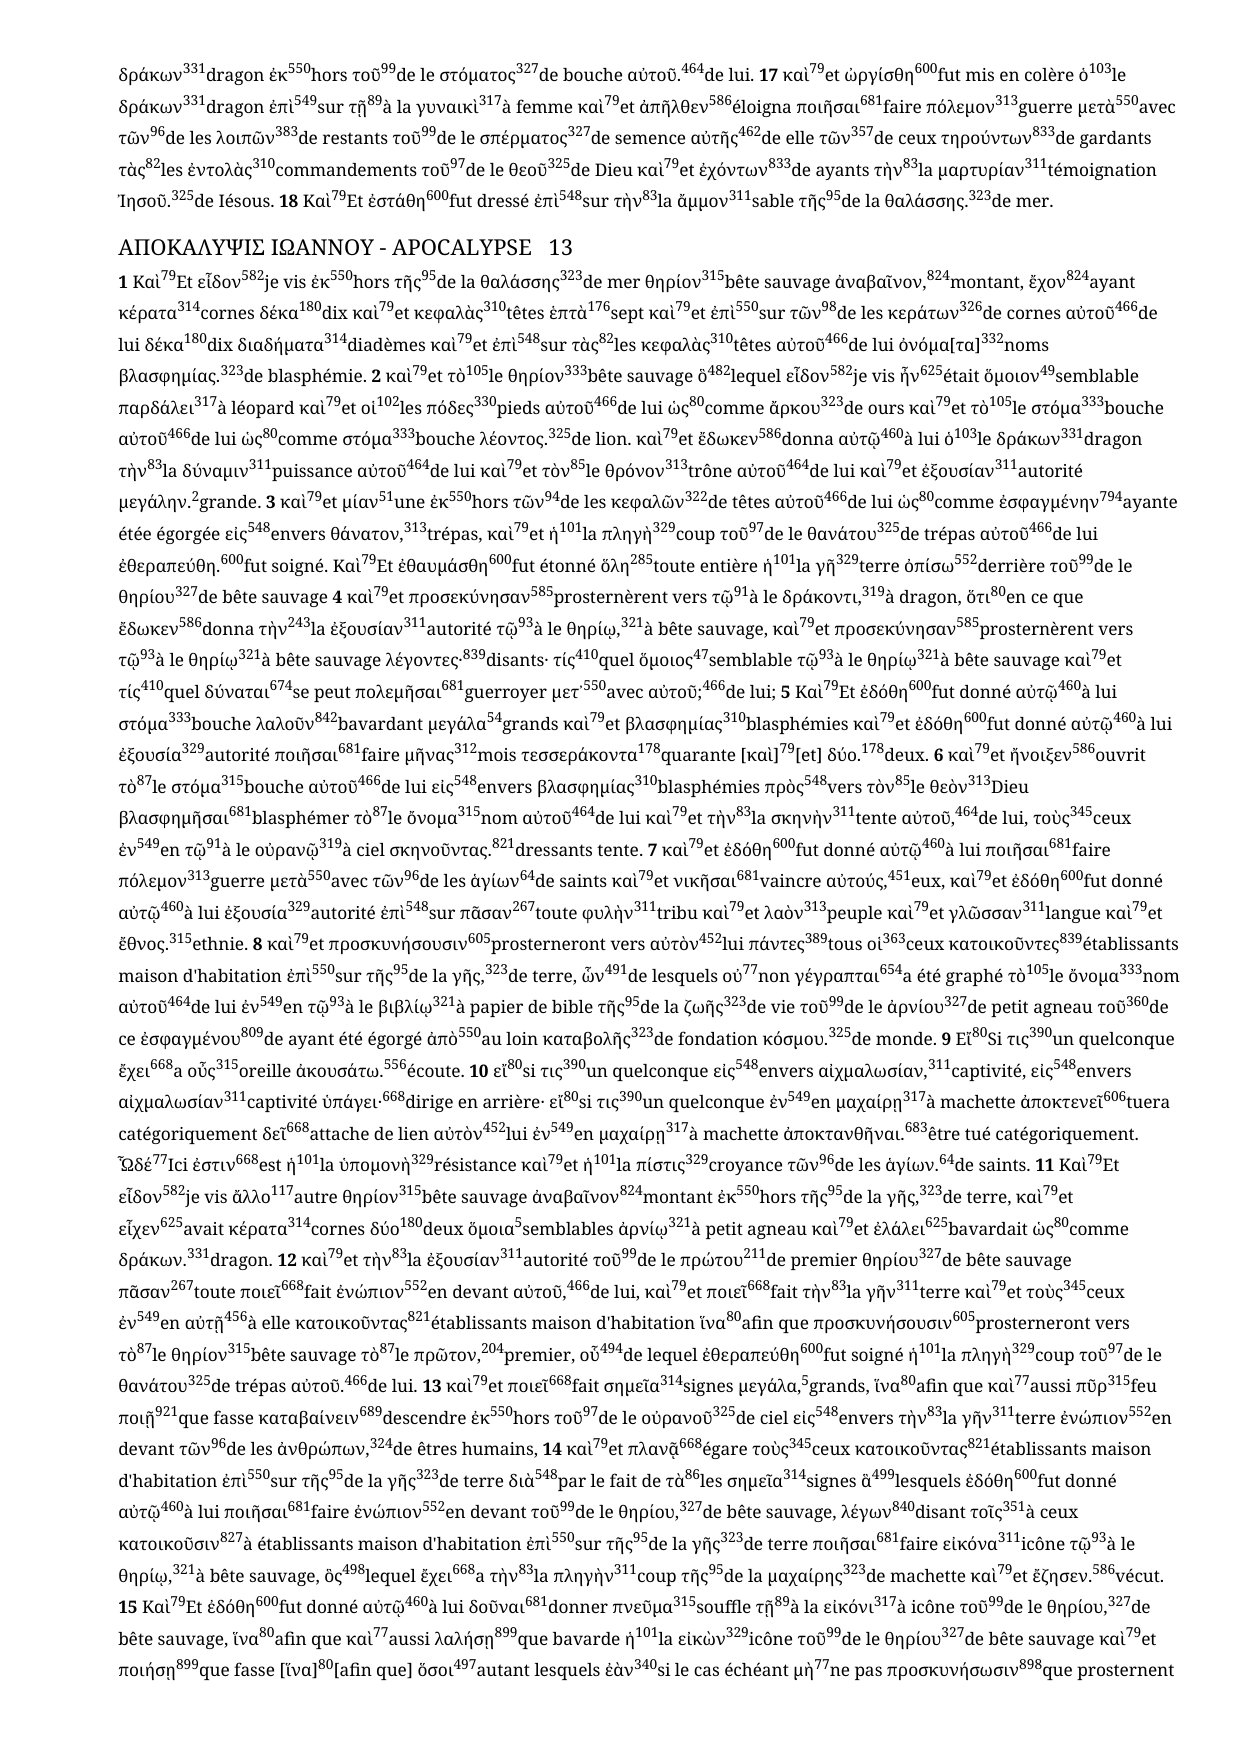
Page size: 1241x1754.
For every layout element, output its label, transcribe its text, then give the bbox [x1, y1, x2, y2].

text 1 Καὶ79Et σημεῖον333signe μέγα24grand ὤφθη600fut vu ἐν549en τῷ91à le οὐρανῷ,319à ciel, γυνὴ329femme περιβεβλημένη811ayante étée entourée τὸν85le ἥλιον,313soleil, καὶ79et ἡ101la σελήνη329lune ὑποκάτω552en dessous vers le bas τῶν96de les ποδῶν324de pieds αὐτῆς462de elle καὶ79et ἐπὶ550sur τῆς95de la κεφαλῆς323de tête αὐτῆς462de elle στέφανος331couronne ἀστέρων324de étoiles δώδεκα,190de douze, 2 καὶ79et ἐν549en γαστρὶ317à ventre ἔχουσα,838ayante, καὶ79et κράζει668croasse ὠδίνουσα838ressentante la douleur de l'accouchement καὶ79et βασανιζομένη889étante torturée τεκεῖν.681enfanter. 3 καὶ79et ὤφθη600fut vu ἄλλο134autre σημεῖον333signe ἐν549en τῷ91à le οὐρανῷ,319à ciel, καὶ79et ἰδοὺ306voici δράκων331dragon πυρρός22rouge feu μέγας22grand ἔχων840ayant κεφαλὰς310têtes ἑπτὰ176sept καὶ79et κέρατα314cornes δέκα180dix καὶ79et ἐπὶ548sur τὰς82les κεφαλὰς310têtes αὐτοῦ464de lui ἑπτὰ180sept διαδήματα,314diadèmes, 4 καὶ79et ἡ101la οὐρὰ329queue αὐτοῦ464de lui σύρει668traîne τὸ87le τρίτον55troisième τῶν96de les ἀστέρων324de étoiles τοῦ97de le οὐρανοῦ325de ciel καὶ79et ἔβαλεν586jeta αὐτοὺς451eux εἰς548envers τὴν83la γῆν.311terre. Καὶ79Et ὁ103le δράκων331dragon ἕστηκεν625dressait ἐνώπιον552en devant τῆς95de la γυναικὸς323de femme τῆς356de celle μελλούσης832de imminante τεκεῖν,681enfanter, ἵνα80afin que ὅταν80lorsque le cas échéant τέκῃ899que enfante τὸ87le τέκνον315enfant αὐτῆς462de elle καταφάγῃ.899que mange complètement. 5 καὶ79et ἔτεκεν586enfanta υἱὸν313fils ἄρσεν,55mâle, ὃς498lequel μέλλει668immine ποιμαίνειν689berger πάντα270tous τὰ86les ἔθνη314ethnies ἐν549en ῥάβδῳ317à bâton σιδηρᾷ.8à de fer. καὶ79et ἡρπάσθη600fut ravi τὸ105le τέκνον333enfant αὐτῆς462de elle πρὸς548vers τὸν85le θεὸν313Dieu καὶ79et πρὸς548vers τὸν85le θρόνον313trône αὐτοῦ.464de lui. 6 καὶ79et ἡ101la γυνὴ329femme ἔφυγεν586fuit εἰς548envers τὴν83la ἔρημον,51déserte, ὅπου77là où ἔχει668a ἐκεῖ77là τόπον313lieu ἡτοιμασμένον796ayant été préparé ἀπὸ550au loin τοῦ97de le θεοῦ,325de Dieu, ἵνα80afin que ἐκεῖ77là τρέφωσιν920que nourrissent αὐτὴν450elle ἡμέρας310journées χιλίας176mille διακοσίας176deux cents ἑξήκοντα.176soixante. 7 Καὶ79Et ἐγένετο592se devint πόλεμος331guerre ἐν549en τῷ91à le οὐρανῷ,319à ciel, ὁ103le Μιχαὴλ331Michael καὶ79et οἱ102les ἄγγελοι330messagers αὐτοῦ464de lui τοῦ360de ce πολεμῆσαι681guerroyer μετὰ550avec τοῦ97de le δράκοντος.325de dragon. καὶ79et ὁ103le δράκων331dragon ἐπολέμησεν586guerroya καὶ79et οἱ102les ἄγγελοι330messagers αὐτοῦ,464de lui, 8 καὶ79et οὐκ77non ἴσχυσαν585eurent la ténacité οὐδὲ79non cependant τόπος331lieu εὑρέθη600fut trouvé αὐτῶν463de eux ἔτι77encore ἐν549en τῷ91à le οὐρανῷ.319à ciel. 9 καὶ79et ἐβλήθη600fut jeté ὁ103le δράκων331dragon ὁ103le μέγας,22grand, ὁ103le ὄφις331serpent ὁ103le ἀρχαῖος,22originaire, ὁ498celui καλούμενος891étant appelé Διάβολος71Diable καὶ79et ὁ103le Σατανᾶς,331Satanas, ὁ364celui πλανῶν840égarant τὴν83la οἰκουμένην311écoumène ὅλην,267toute entière, ἐβλήθη600fut jeté εἰς548envers τὴν83la γῆν,311terre, καὶ79et οἱ102les ἄγγελοι330messagers αὐτοῦ464de lui μετ᾽550avec αὐτοῦ464de lui ἐβλήθησαν.599furent jeté. 10 καὶ79et ἤκουσα582j'écoutai φωνὴν311son de voix μεγάλην2grande ἐν549en τῷ91à le οὐρανῷ319à ciel λέγουσαν·820disante· ἄρτι77à l'instant ἐγένετο592se devint ἡ101la σωτηρία329sauvetage καὶ79et ἡ101la δύναμις329puissance καὶ79et ἡ101la βασιλεία329royauté τοῦ97de le θεοῦ325de Dieu ἡμῶν423de nous καὶ79et ἡ101la ἐξουσία329autorité τοῦ97de le χριστοῦ325de Christ αὐτοῦ,464de lui, ὅτι80en ce que ἐβλήθη600fut jeté ὁ103le κατήγορος331accusateur τῶν96de les ἀδελφῶν324de frères ἡμῶν,423de nous, ὁ364celui κατηγορῶν840accusant αὐτοὺς451eux ἐνώπιον552en devant τοῦ97de le θεοῦ325de Dieu ἡμῶν423de nous ἡμέρας323de journée καὶ79et νυκτός.323de nuit. 11 καὶ79et αὐτοὶ468eux ἐνίκησαν585vainquirent αὐτὸν452lui διὰ548par le fait de τὸ87le αἷμα315sang τοῦ99de le ἀρνίου327de petit agneau καὶ79et διὰ548par le fait de τὸν85le λόγον313discours τῆς95de la μαρτυρίας323de témoignation αὐτῶν463de eux καὶ79et οὐκ77non ἠγάπησαν585aimèrent τὴν83la ψυχὴν311âme αὐτῶν463de eux ἄχρι552jusqu'à l'extrémité θανάτου.325de trépas. 12 διὰ548par le fait de τοῦτο348ce-ci εὐφραίνεσθε,577soyez réjouis, [οἱ]108[les] οὐρανοὶ336cieux καὶ79et οἱ368ceux ἐν549en αὐτοῖς457à eux σκηνοῦντες.844dressants tente. οὐαὶ304Ouai τὴν83la γῆν311terre καὶ79et τὴν83la θάλασσαν,311mer, ὅτι80en ce que κατέβη586descendit ὁ103le διάβολος71diable πρὸς548vers ὑμᾶς436vous ἔχων840ayant θυμὸν313fureur μέγαν,4grand, εἰδὼς783ayant su ὅτι80en ce que ὀλίγον269peu καιρὸν313moment ἔχει.668a. 13 Καὶ79Et ὅτε80lorsque εἶδεν586vit ὁ103le δράκων331dragon ὅτι80en ce que ἐβλήθη600fut jeté εἰς548envers τὴν83la γῆν,311terre, ἐδίωξεν586poursuivit τὴν83la γυναῖκα311femme ἥτις496laquelle une quelconque ἔτεκεν586enfanta τὸν85le ἄρσενα.53mâle. 14 καὶ79et ἐδόθησαν599furent donné τῇ89à la γυναικὶ317à femme δύο194deux πτέρυγες328ailes τοῦ97de le ἀετοῦ325de aigle τοῦ97de le μεγάλου,16de grand, ἵνα80afin que πέτηται927que se vole εἰς548envers τὴν83la ἔρημον51déserte εἰς548envers τὸν85le τόπον313lieu αὐτῆς,462de elle, ὅπου77là où τρέφεται680est nourri ἐκεῖ77là καιρὸν313moment καὶ79et καιροὺς312moments καὶ79et ἥμισυ375demi καιροῦ325de moment ἀπὸ550au loin προσώπου327de face τοῦ97de le ὄφεως.325de serpent. 15 καὶ79et ἔβαλεν586jeta ὁ103le ὄφις331serpent ἐκ550hors τοῦ99de le στόματος327de bouche αὐτοῦ464de lui ὀπίσω552derrière τῆς95de la γυναικὸς323de femme ὕδωρ315eau ὡς80comme ποταμόν,313fleuve, ἵνα80afin que αὐτὴν450elle ποταμοφόρητον51colportée par le fleuve ποιήσῃ.899que fasse. 16 καὶ79et ἐβοήθησεν586aida ἡ101la γῆ329terre τῇ89à la γυναικὶ317à femme καὶ79et ἤνοιξεν586ouvrit ἡ101la γῆ329terre τὸ87le στόμα315bouche αὐτῆς462de elle καὶ79et κατέπιεν586avala τὸν85le ποταμὸν313fleuve ὃν480lequel ἔβαλεν586jeta ὁ103le δράκων331dragon ἐκ550hors τοῦ99de le στόματος327de bouche αὐτοῦ.464de lui. 17 καὶ79et ὠργίσθη600fut mis en colère ὁ103le δράκων331dragon ἐπὶ549sur τῇ89à la γυναικὶ317à femme καὶ79et ἀπῆλθεν586éloigna ποιῆσαι681faire πόλεμον313guerre μετὰ550avec τῶν96de les λοιπῶν383de restants τοῦ99de le σπέρματος327de semence αὐτῆς462de elle τῶν357de ceux τηρούντων833de gardants τὰς82les ἐντολὰς310commandements τοῦ97de le θεοῦ325de Dieu καὶ79et ἐχόντων833de ayants τὴν83la μαρτυρίαν311témoignation Ἰησοῦ.325de Iésous. 18 Καὶ79Et ἐστάθη600fut dressé ἐπὶ548sur τὴν83la ἄμμον311sable τῆς95de la θαλάσσης.323de mer. [118, 59, 1181, 213]
text 1 Καὶ79Et εἶδον582je vis ἐκ550hors τῆς95de la θαλάσσης323de mer θηρίον315bête sauvage ἀναβαῖνον,824montant, ἔχον824ayant κέρατα314cornes δέκα180dix καὶ79et κεφαλὰς310têtes ἑπτὰ176sept καὶ79et ἐπὶ550sur τῶν98de les κεράτων326de cornes αὐτοῦ466de lui δέκα180dix διαδήματα314diadèmes καὶ79et ἐπὶ548sur τὰς82les κεφαλὰς310têtes αὐτοῦ466de lui ὀνόμα[τα]332noms βλασφημίας.323de blasphémie. 2 καὶ79et τὸ105le θηρίον333bête sauvage ὃ482lequel εἶδον582je vis ἦν625était ὅμοιον49semblable παρδάλει317à léopard καὶ79et οἱ102les πόδες330pieds αὐτοῦ466de lui ὡς80comme ἄρκου323de ours καὶ79et τὸ105le στόμα333bouche αὐτοῦ466de lui ὡς80comme στόμα333bouche λέοντος.325de lion. καὶ79et ἔδωκεν586donna αὐτῷ460à lui ὁ103le δράκων331dragon τὴν83la δύναμιν311puissance αὐτοῦ464de lui καὶ79et τὸν85le θρόνον313trône αὐτοῦ464de lui καὶ79et ἐξουσίαν311autorité μεγάλην.2grande. 3 καὶ79et μίαν51une ἐκ550hors τῶν94de les κεφαλῶν322de têtes αὐτοῦ466de lui ὡς80comme ἐσφαγμένην794ayante étée égorgée εἰς548envers θάνατον,313trépas, καὶ79et ἡ101la πληγὴ329coup τοῦ97de le θανάτου325de trépas αὐτοῦ466de lui ἐθεραπεύθη.600fut soigné. Καὶ79Et ἐθαυμάσθη600fut étonné ὅλη285toute entière ἡ101la γῆ329terre ὀπίσω552derrière τοῦ99de le θηρίου327de bête sauvage 4 καὶ79et προσεκύνησαν585prosternèrent vers τῷ91à le δράκοντι,319à dragon, ὅτι80en ce que ἔδωκεν586donna τὴν243la ἐξουσίαν311autorité τῷ93à le θηρίῳ,321à bête sauvage, καὶ79et προσεκύνησαν585prosternèrent vers τῷ93à le θηρίῳ321à bête sauvage λέγοντες·839disants· τίς410quel ὅμοιος47semblable τῷ93à le θηρίῳ321à bête sauvage καὶ79et τίς410quel δύναται674se peut πολεμῆσαι681guerroyer μετ᾽550avec αὐτοῦ;466de lui; 5 Καὶ79Et ἐδόθη600fut donné αὐτῷ460à lui στόμα333bouche λαλοῦν842bavardant μεγάλα54grands καὶ79et βλασφημίας310blasphémies καὶ79et ἐδόθη600fut donné αὐτῷ460à lui ἐξουσία329autorité ποιῆσαι681faire μῆνας312mois τεσσεράκοντα178quarante [καὶ]79[et] δύο.178deux. 6 καὶ79et ἤνοιξεν586ouvrit τὸ87le στόμα315bouche αὐτοῦ466de lui εἰς548envers βλασφημίας310blasphémies πρὸς548vers τὸν85le θεὸν313Dieu βλασφημῆσαι681blasphémer τὸ87le ὄνομα315nom αὐτοῦ464de lui καὶ79et τὴν83la σκηνὴν311tente αὐτοῦ,464de lui, τοὺς345ceux ἐν549en τῷ91à le οὐρανῷ319à ciel σκηνοῦντας.821dressants tente. 7 καὶ79et ἐδόθη600fut donné αὐτῷ460à lui ποιῆσαι681faire πόλεμον313guerre μετὰ550avec τῶν96de les ἁγίων64de saints καὶ79et νικῆσαι681vaincre αὐτούς,451eux, καὶ79et ἐδόθη600fut donné αὐτῷ460à lui ἐξουσία329autorité ἐπὶ548sur πᾶσαν267toute φυλὴν311tribu καὶ79et λαὸν313peuple καὶ79et γλῶσσαν311langue καὶ79et ἔθνος.315ethnie. 8 καὶ79et προσκυνήσουσιν605prosterneront vers αὐτὸν452lui πάντες389tous οἱ363ceux κατοικοῦντες839établissants maison d'habitation ἐπὶ550sur τῆς95de la γῆς,323de terre, ὧν491de lesquels οὐ77non γέγραπται654a été graphé τὸ105le ὄνομα333nom αὐτοῦ464de lui ἐν549en τῷ93à le βιβλίῳ321à papier de bible τῆς95de la ζωῆς323de vie τοῦ99de le ἀρνίου327de petit agneau τοῦ360de ce ἐσφαγμένου809de ayant été égorgé ἀπὸ550au loin καταβολῆς323de fondation κόσμου.325de monde. 9 Εἴ80Si τις390un quelconque ἔχει668a οὖς315oreille ἀκουσάτω.556écoute. 10 εἴ80si τις390un quelconque εἰς548envers αἰχμαλωσίαν,311captivité, εἰς548envers αἰχμαλωσίαν311captivité ὑπάγει·668dirige en arrière· εἴ80si τις390un quelconque ἐν549en μαχαίρῃ317à machette ἀποκτενεῖ606tuera catégoriquement δεῖ668attache de lien αὐτὸν452lui ἐν549en μαχαίρῃ317à machette ἀποκτανθῆναι.683être tué catégoriquement. Ὧδέ77Ici ἐστιν668est ἡ101la ὑπομονὴ329résistance καὶ79et ἡ101la πίστις329croyance τῶν96de les ἁγίων.64de saints. 11 Καὶ79Et εἶδον582je vis ἄλλο117autre θηρίον315bête sauvage ἀναβαῖνον824montant ἐκ550hors τῆς95de la γῆς,323de terre, καὶ79et εἶχεν625avait κέρατα314cornes δύο180deux ὅμοια5semblables ἀρνίῳ321à petit agneau καὶ79et ἐλάλει625bavardait ὡς80comme δράκων.331dragon. 12 καὶ79et τὴν83la ἐξουσίαν311autorité τοῦ99de le πρώτου211de premier θηρίου327de bête sauvage πᾶσαν267toute ποιεῖ668fait ἐνώπιον552en devant αὐτοῦ,466de lui, καὶ79et ποιεῖ668fait τὴν83la γῆν311terre καὶ79et τοὺς345ceux ἐν549en αὐτῇ456à elle κατοικοῦντας821établissants maison d'habitation ἵνα80afin que προσκυνήσουσιν605prosterneront vers τὸ87le θηρίον315bête sauvage τὸ87le πρῶτον,204premier, οὗ494de lequel ἐθεραπεύθη600fut soigné ἡ101la πληγὴ329coup τοῦ97de le θανάτου325de trépas αὐτοῦ.466de lui. 13 καὶ79et ποιεῖ668fait σημεῖα314signes μεγάλα,5grands, ἵνα80afin que καὶ77aussi πῦρ315feu ποιῇ921que fasse καταβαίνειν689descendre ἐκ550hors τοῦ97de le οὐρανοῦ325de ciel εἰς548envers τὴν83la γῆν311terre ἐνώπιον552en devant τῶν96de les ἀνθρώπων,324de êtres humains, 14 καὶ79et πλανᾷ668égare τοὺς345ceux κατοικοῦντας821établissants maison d'habitation ἐπὶ550sur τῆς95de la γῆς323de terre διὰ548par le fait de τὰ86les σημεῖα314signes ἃ499lesquels ἐδόθη600fut donné αὐτῷ460à lui ποιῆσαι681faire ἐνώπιον552en devant τοῦ99de le θηρίου,327de bête sauvage, λέγων840disant τοῖς351à ceux κατοικοῦσιν827à établissants maison d'habitation ἐπὶ550sur τῆς95de la γῆς323de terre ποιῆσαι681faire εἰκόνα311icône τῷ93à le θηρίῳ,321à bête sauvage, ὃς498lequel ἔχει668a τὴν83la πληγὴν311coup τῆς95de la μαχαίρης323de machette καὶ79et ἔζησεν.586vécut. 15 Καὶ79Et ἐδόθη600fut donné αὐτῷ460à lui δοῦναι681donner πνεῦμα315souffle τῇ89à la εἰκόνι317à icône τοῦ99de le θηρίου,327de bête sauvage, ἵνα80afin que καὶ77aussi λαλήσῃ899que bavarde ἡ101la εἰκὼν329icône τοῦ99de le θηρίου327de bête sauvage καὶ79et ποιήσῃ899que fasse [ἵνα]80[afin que] ὅσοι497autant lesquels ἐὰν340si le cas échéant μὴ77ne pas προσκυνήσωσιν898que prosternent vers τῇ89à la εἰκόνι317à icône τοῦ99de le θηρίου327de bête sauvage ἀποκτανθῶσιν.910que soient tué catégoriquement. 16 καὶ79et ποιεῖ668fait πάντας,268tous, τοὺς84les μικροὺς52petits καὶ79et τοὺς84les μεγάλους,52grands, καὶ79et τοὺς84les πλουσίους52riches καὶ79et τοὺς84les πτωχούς,52pauvres, καὶ79et τοὺς84les ἐλευθέρους52libres καὶ79et τοὺς84les δούλους,312mâles esclaves, ἵνα80afin que δῶσιν898que donnent αὐτοῖς457à eux χάραγμα315gravure ἐπὶ550sur τῆς95de la χειρὸς323de main αὐτῶν463de eux τῆς95de la δεξιᾶς14de droite ἢ79ou ἐπὶ548sur τὸ87le μέτωπον315front αὐτῶν463de eux 17 καὶ79et ἵνα80afin que μή77ne pas τις390un quelconque δύνηται927que se puisse ἀγοράσαι681acheter à l'agora ἢ79ou πωλῆσαι681troquer εἰ551si μὴ77ne pas ὁ364celui ἔχων840ayant τὸ87le χάραγμα315gravure τὸ87le ὄνομα315nom τοῦ99de le θηρίου327de bête sauvage ἢ79ou τὸν85le ἀριθμὸν313nombre τοῦ99de le ὀνόματος327de nom αὐτοῦ.466de lui. 18 Ὧδε77Ici ἡ101la σοφία329sagesse ἐστίν.668est. ὁ364celui ἔχων840ayant νοῦν313intellect ψηφισάτω556compte au caillou lisse τὸν85le ἀριθμὸν313nombre τοῦ99de le θηρίου,327de bête sauvage, ἀριθμὸς331nombre γὰρ79car ἀνθρώπου325de être humain ἐστίν,668est, καὶ79et ὁ103le ἀριθμὸς331nombre αὐτοῦ466de lui ἔστιν668est ἑξακόσιοι46six-cents ἑξήκοντα46soixante ἕξ.46six. [118, 266, 1181, 1682]
text ΑΠΟΚΑΛΥΨΙΣ ΙΩΑΝΝΟΥ - APOCALYPSE 13 [118, 231, 1181, 261]
